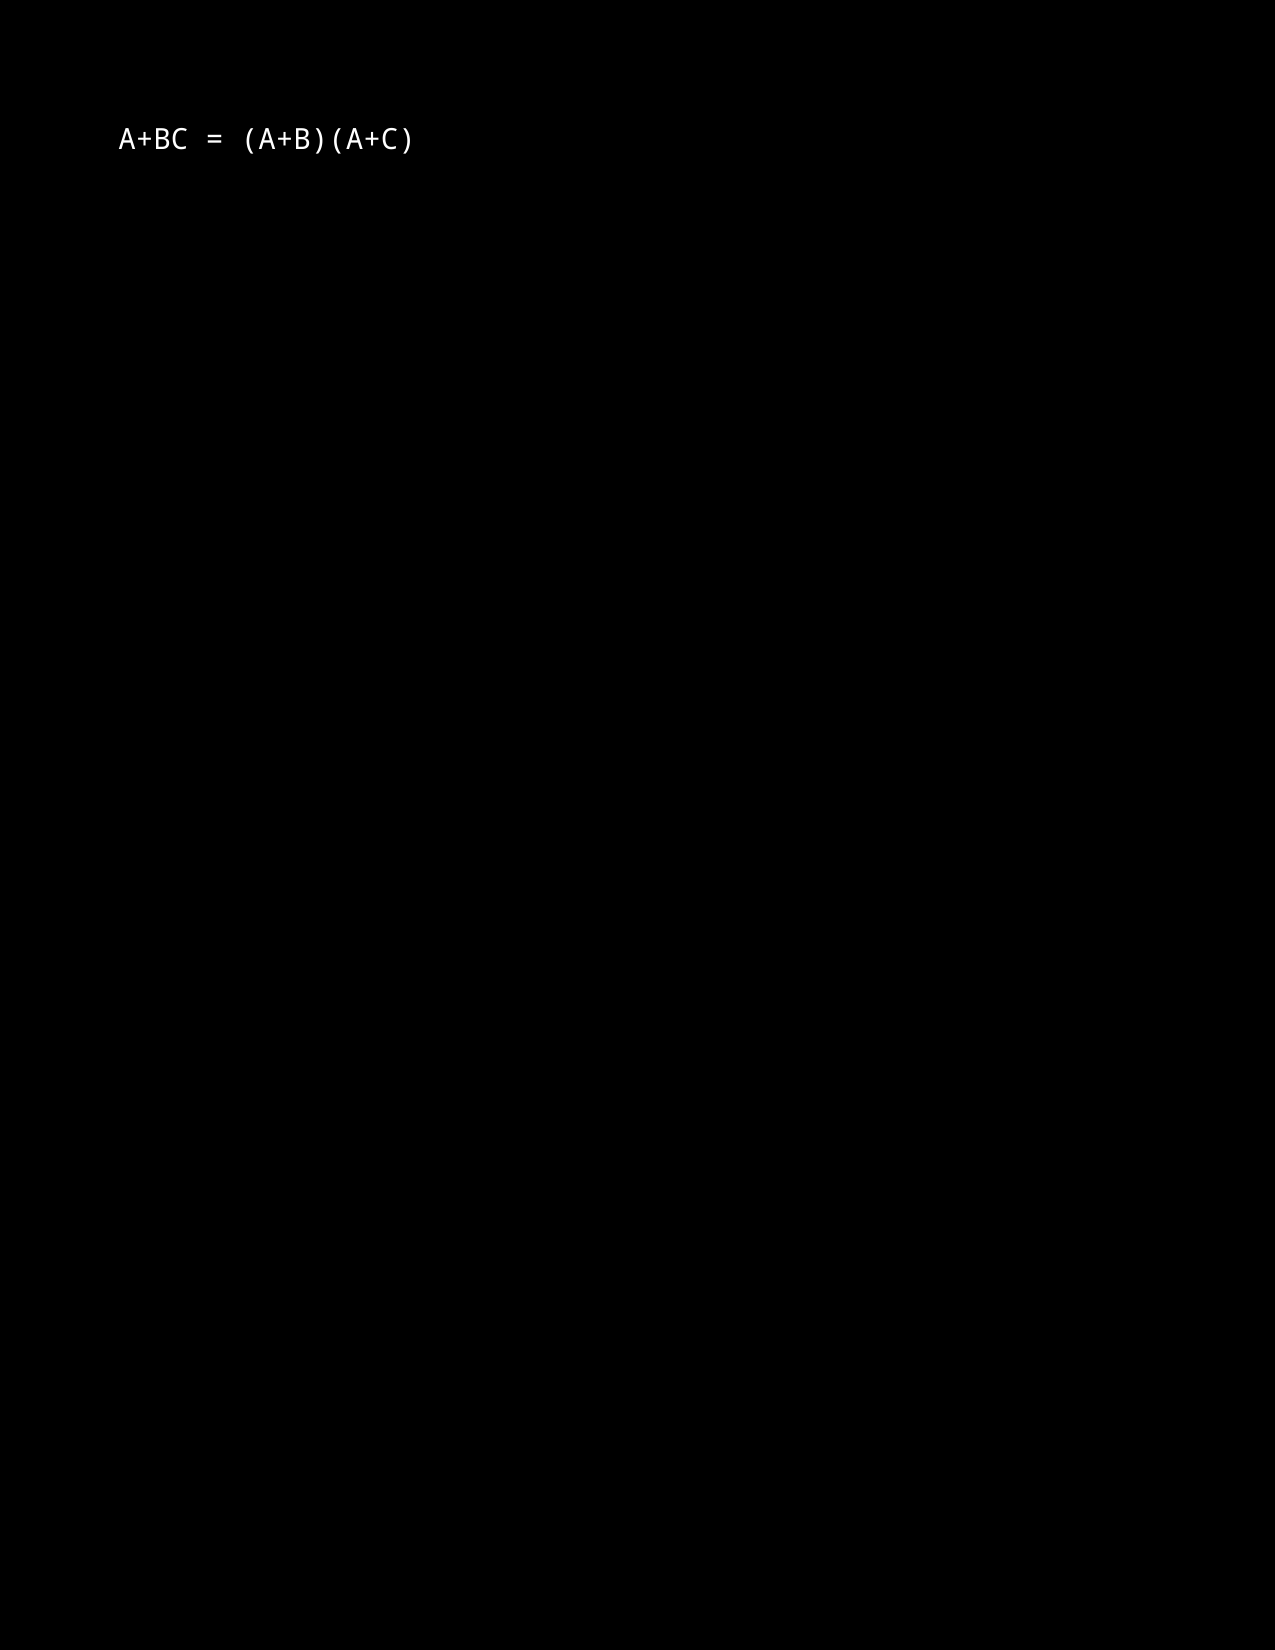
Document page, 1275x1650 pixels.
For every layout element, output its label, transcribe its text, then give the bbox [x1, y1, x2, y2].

text A+BC = (A+B)(A+C) [118, 118, 1157, 158]
